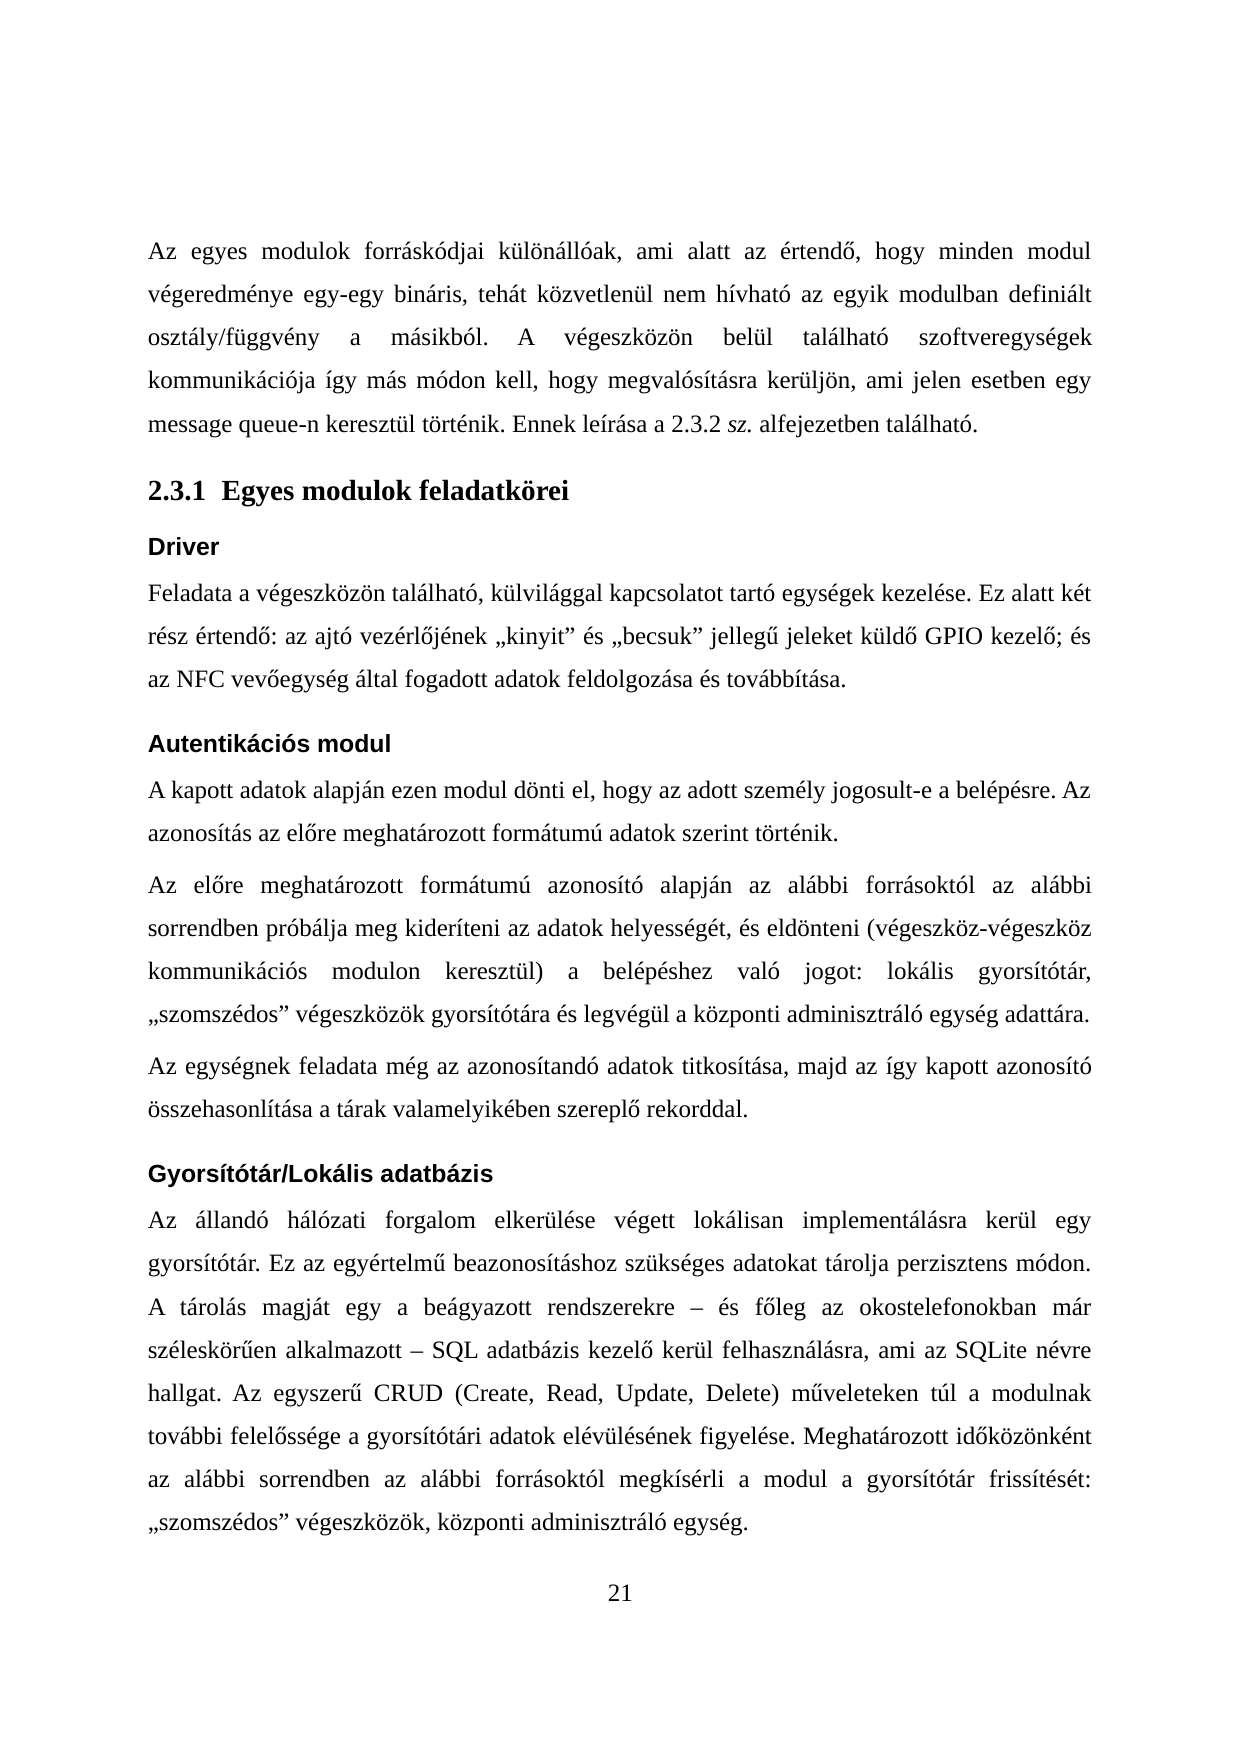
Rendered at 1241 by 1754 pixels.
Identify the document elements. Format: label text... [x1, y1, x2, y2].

text Az egyes modulok forráskódjai különállóak, ami alatt az értendő, hogy minden modul végeredménye egy-egy bináris, tehát közvetlenül nem hívható az egyik modulban definiált osztály/függvény a másikból. A végeszközön belül található szoftveregységek kommunikációja így más módon kell, hogy megvalósításra kerüljön, ami jelen esetben egy message queue-n keresztül történik. Ennek leírása a 2.3.2 sz. alfejezetben található. [148, 236, 1093, 437]
text Az egységnek feladata még az azonosítandó adatok titkosítása, majd az így kapott azonosító összehasonlítása a tárak valamelyikében szereplő rekorddal. [148, 1051, 1093, 1123]
text Az állandó hálózati forgalom elkerülése végett lokálisan implementálásra kerül egy gyorsítótár. Ez az egyértelmű beazonosításhoz szükséges adatokat tárolja perzisztens módon. A tárolás magját egy a beágyazott rendszerekre – és főleg az okostelefonokban már széleskörűen alkalmazott – SQL adatbázis kezelő kerül felhasználásra, ami az SQLite névre hallgat. Az egyszerű CRUD (Create, Read, Update, Delete) műveleteken túl a modulnak további felelőssége a gyorsítótári adatok elévülésének figyelése. Meghatározott időközönként az alábbi sorrendben az alábbi forrásoktól megkísérli a modul a gyorsítótár frissítését: „szomszédos” végeszközök, központi adminisztráló egység. [148, 1205, 1093, 1536]
subtitle Egyes modulok feladatkörei [148, 473, 1093, 507]
text Az előre meghatározott formátumú azonosító alapján az alábbi forrásoktól az alábbi sorrendben próbálja meg kideríteni az adatok helyességét, és eldönteni (végeszköz-végeszköz kommunikációs modulon keresztül) a belépéshez való jogot: lokális gyorsítótár, „szomszédos” végeszközök gyorsítótára és legvégül a központi adminisztráló egység adattára. [148, 870, 1093, 1028]
subtitle Gyorsítótár/Lokális adatbázis [148, 1159, 1093, 1188]
text A kapott adatok alapján ezen modul dönti el, hogy az adott személy jogosult-e a belépésre. Az azonosítás az előre meghatározott formátumú adatok szerint történik. [148, 775, 1093, 847]
subtitle Driver [148, 532, 1093, 560]
subtitle Autentikációs modul [148, 729, 1093, 757]
text Feladata a végeszközön található, külvilággal kapcsolatot tartó egységek kezelése. Ez alatt két rész értendő: az ajtó vezérlőjének „kinyit” és „becsuk” jellegű jeleket küldő GPIO kezelő; és az NFC vevőegység által fogadott adatok feldolgozása és továbbítása. [148, 578, 1093, 693]
